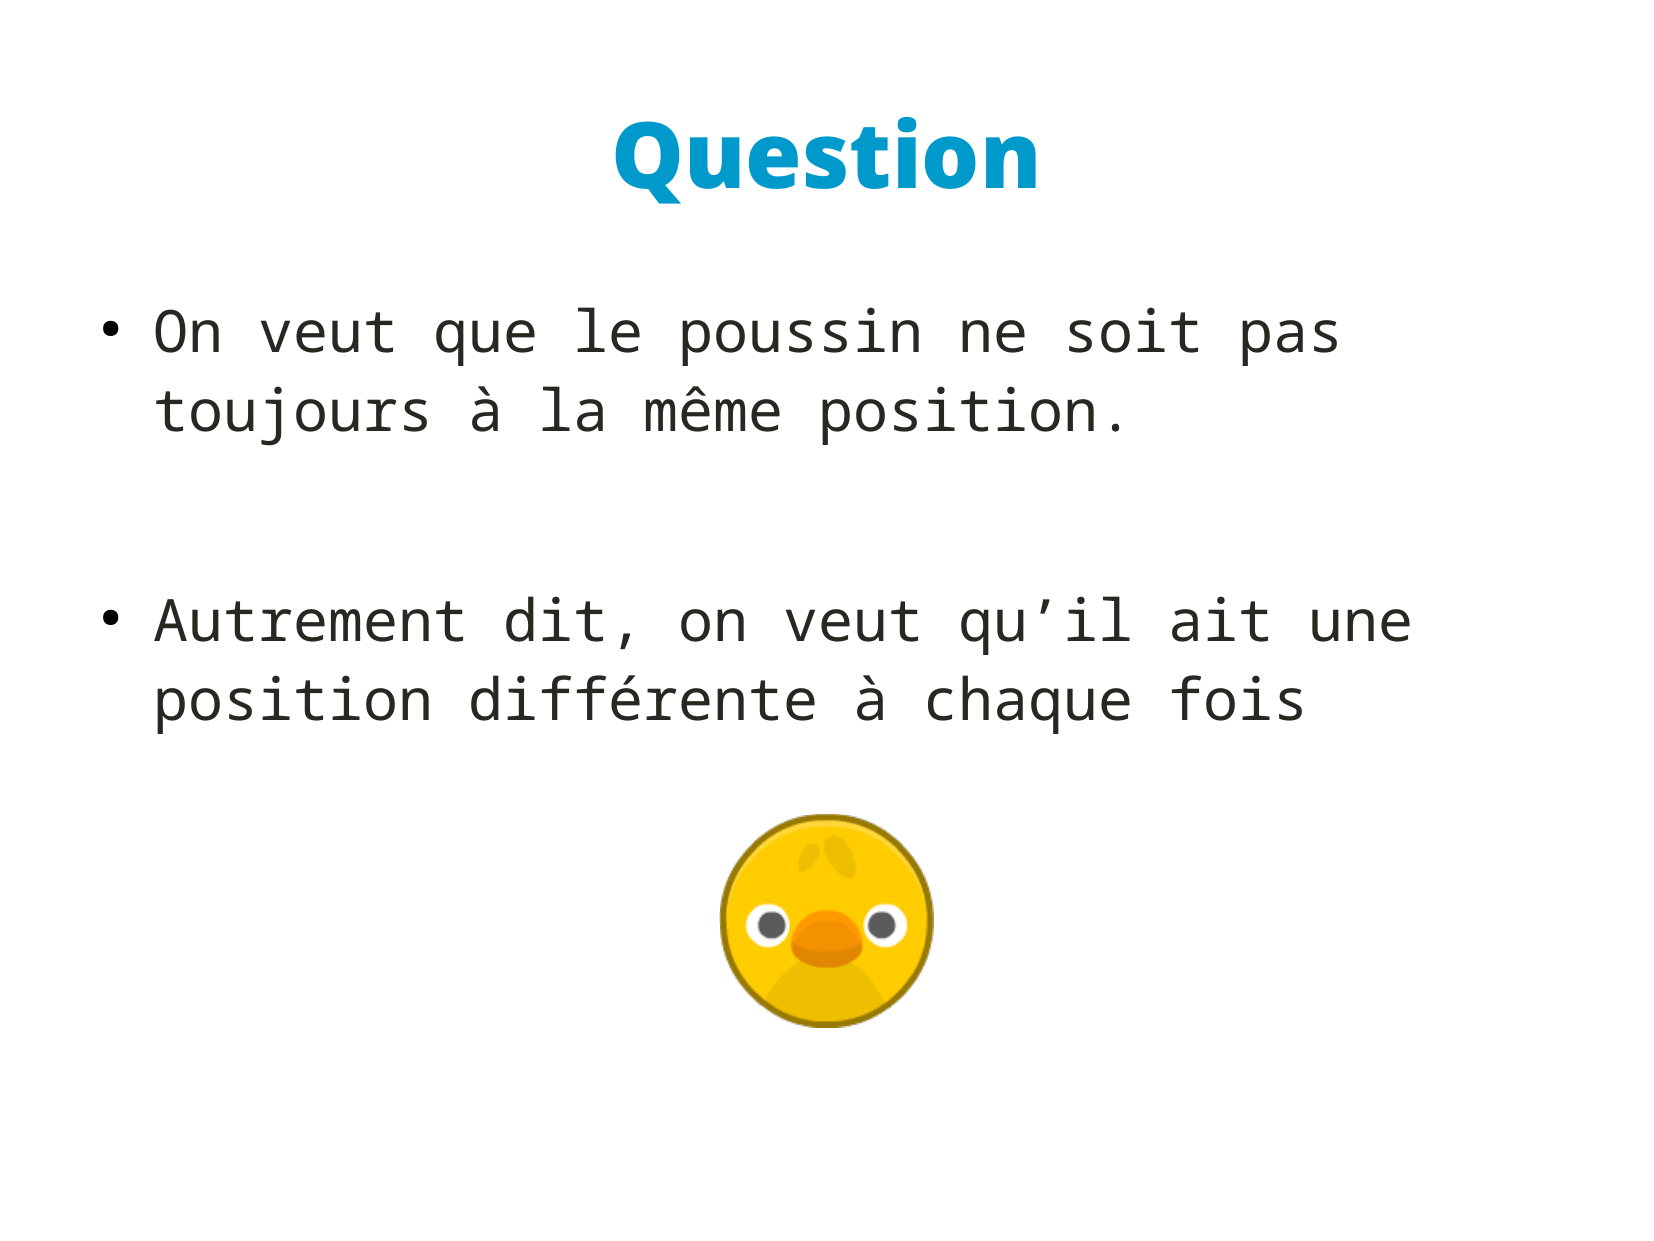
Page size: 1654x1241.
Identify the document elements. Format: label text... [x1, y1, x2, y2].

picture [719, 814, 934, 1028]
list On veut que le poussin ne soit pas toujours à la même position. Autrement dit, on veut qu’il ait une position différente à chaque fois [82, 290, 1571, 1010]
title Question [82, 49, 1571, 257]
